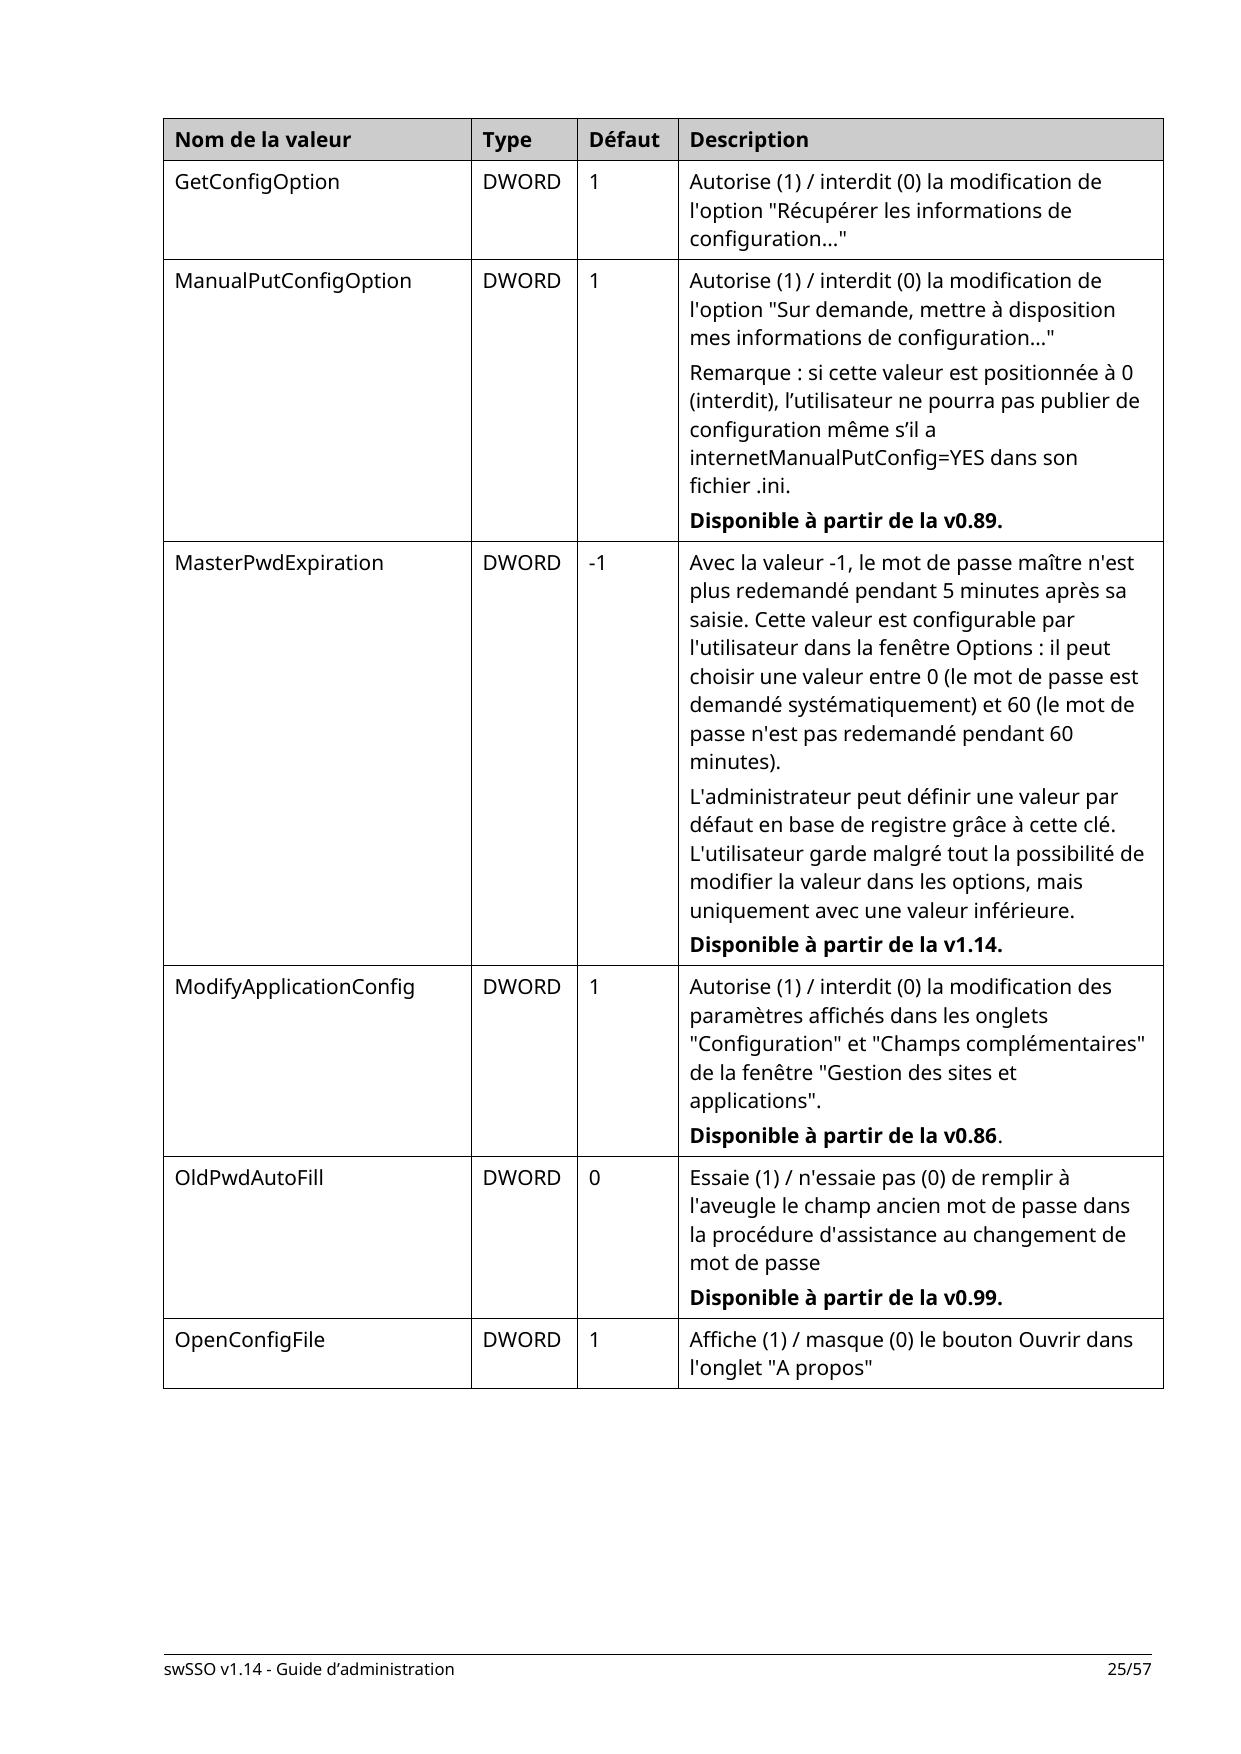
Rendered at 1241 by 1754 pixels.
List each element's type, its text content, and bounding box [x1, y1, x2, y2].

table_cell DWORD [472, 542, 577, 965]
table_cell ModifyApplicationConfig [164, 966, 471, 1156]
table_cell ManualPutConfigOption [164, 260, 471, 541]
table_cell 1 [578, 1319, 678, 1388]
table_cell -1 [578, 542, 678, 965]
table_cell MasterPwdExpiration [164, 542, 471, 965]
table_cell Autorise (1) / interdit (0) la modification de l'option "Récupérer les informations de configuration..." [679, 161, 1163, 259]
table_cell GetConfigOption [164, 161, 471, 259]
table_cell OldPwdAutoFill [164, 1157, 471, 1317]
table_header Description [679, 119, 1163, 160]
table_cell Essaie (1) / n'essaie pas (0) de remplir à l'aveugle le champ ancien mot de passe dans la procédure d'assistance au changement de mot de passe Disponible à partir de la v0.99. [679, 1157, 1163, 1317]
table_cell Autorise (1) / interdit (0) la modification de l'option "Sur demande, mettre à disposition mes informations de configuration…" Remarque : si cette valeur est positionnée à 0 (interdit), l’utilisateur ne pourra pas publier de configuration même s’il a internetManualPutConfig=YES dans son fichier .ini. Disponible à partir de la v0.89. [679, 260, 1163, 541]
table_cell OpenConfigFile [164, 1319, 471, 1388]
table_cell DWORD [472, 1319, 577, 1388]
table_cell DWORD [472, 161, 577, 259]
table_cell DWORD [472, 966, 577, 1156]
table_cell DWORD [472, 260, 577, 541]
table_cell 1 [578, 966, 678, 1156]
table_cell Avec la valeur -1, le mot de passe maître n'est plus redemandé pendant 5 minutes après sa saisie. Cette valeur est configurable par l'utilisateur dans la fenêtre Options : il peut choisir une valeur entre 0 (le mot de passe est demandé systématiquement) et 60 (le mot de passe n'est pas redemandé pendant 60 minutes). L'administrateur peut définir une valeur par défaut en base de registre grâce à cette clé. L'utilisateur garde malgré tout la possibilité de modifier la valeur dans les options, mais uniquement avec une valeur inférieure. Disponible à partir de la v1.14. [679, 542, 1163, 965]
table_cell Affiche (1) / masque (0) le bouton Ouvrir dans l'onglet "A propos" [679, 1319, 1163, 1388]
table_header Type [472, 119, 577, 160]
table_cell DWORD [472, 1157, 577, 1317]
table_header Nom de la valeur [164, 119, 471, 160]
table_header Défaut [578, 119, 678, 160]
table_cell 1 [578, 161, 678, 259]
table_cell Autorise (1) / interdit (0) la modification des paramètres affichés dans les onglets "Configuration" et "Champs complémentaires" de la fenêtre "Gestion des sites et applications". Disponible à partir de la v0.86. [679, 966, 1163, 1156]
table_cell 1 [578, 260, 678, 541]
table_cell 0 [578, 1157, 678, 1317]
